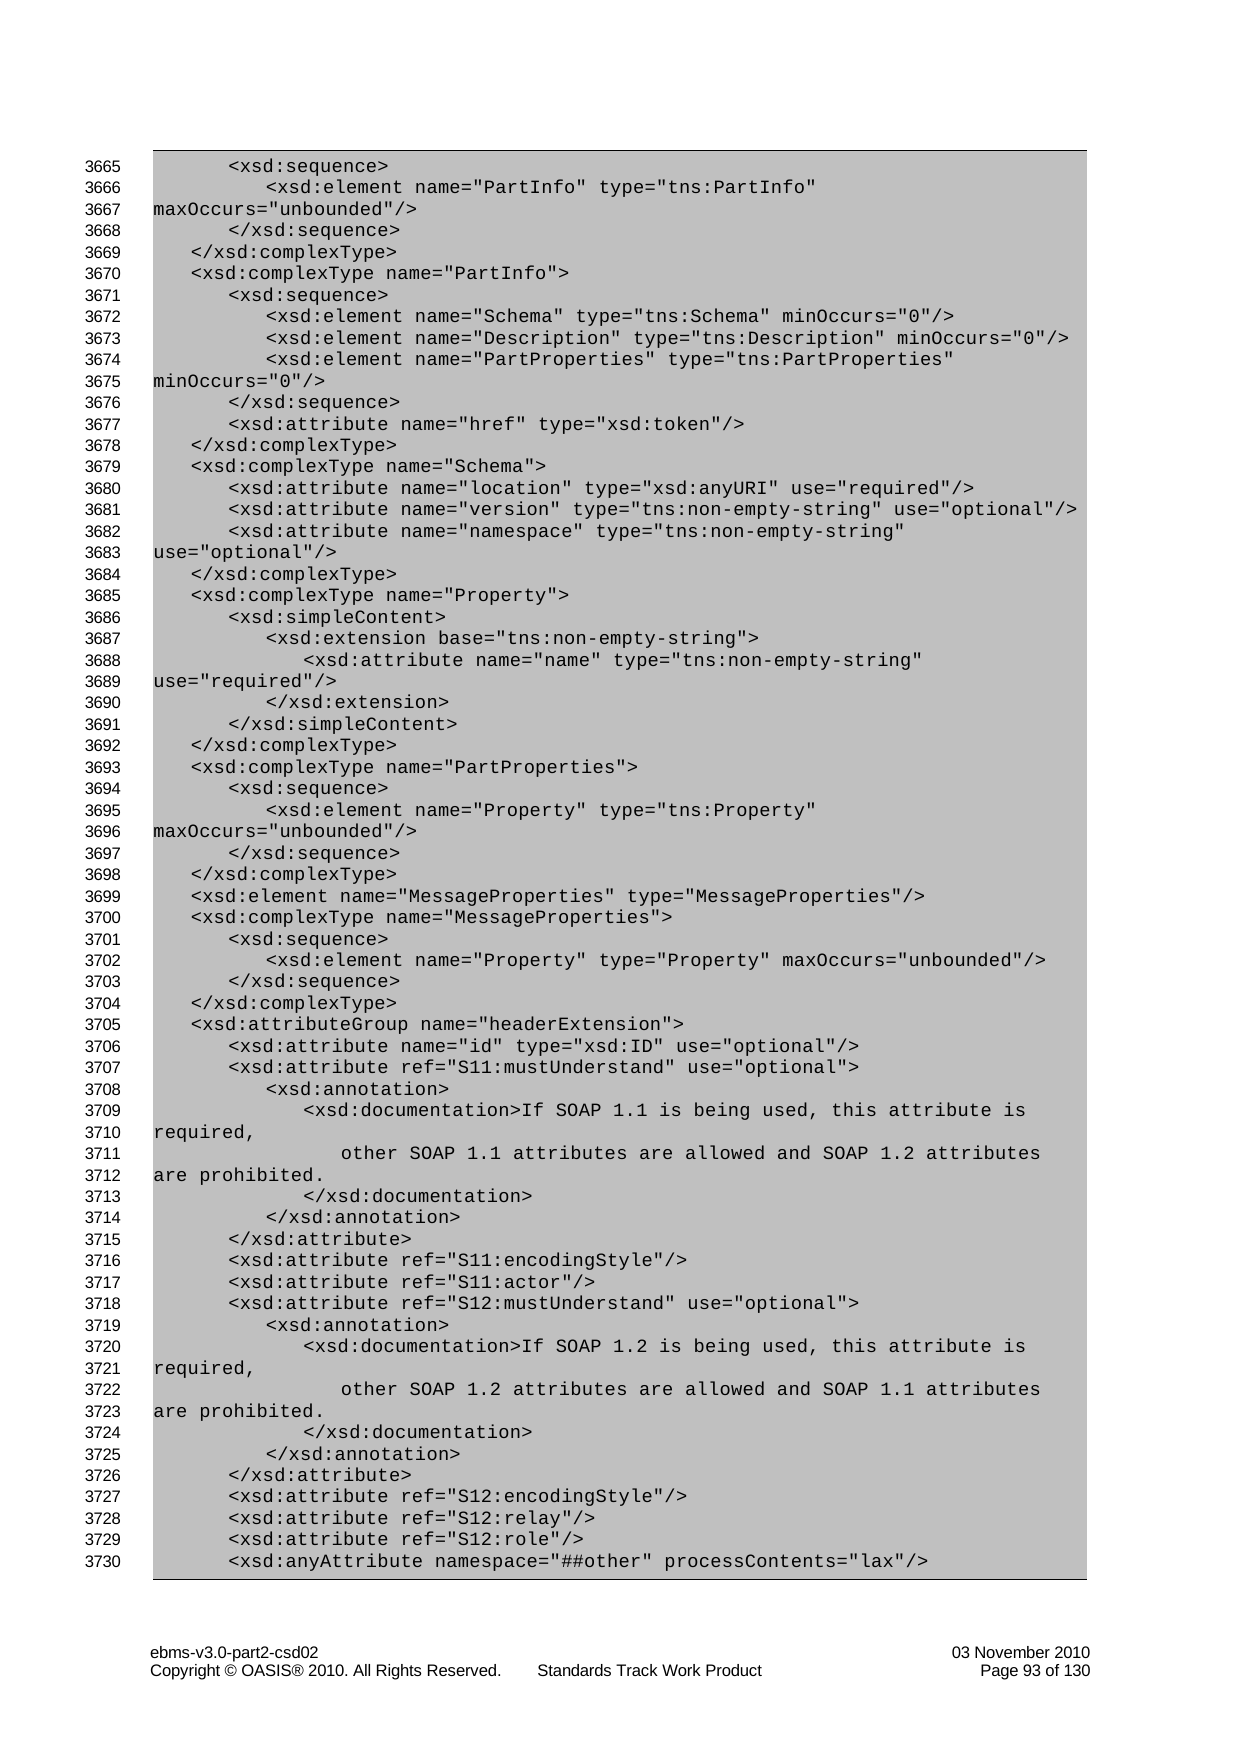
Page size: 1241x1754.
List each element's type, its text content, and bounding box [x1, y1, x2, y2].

text <xsd:attribute name="version" type="tns:non-empty-string" use="optional"/> [153, 493, 1087, 515]
text <xsd:extension base="tns:non-empty-string"> [153, 622, 1087, 643]
text </xsd:sequence> [153, 214, 1087, 236]
text other SOAP 1.1 attributes are allowed and SOAP 1.2 attributes are prohibited. [153, 1137, 1087, 1180]
text </xsd:complexType> [153, 987, 1087, 1008]
text <xsd:annotation> [153, 1309, 1087, 1330]
text </xsd:attribute> [153, 1223, 1087, 1244]
text <xsd:complexType name="PartProperties"> [153, 751, 1087, 772]
text </xsd:annotation> [153, 1437, 1087, 1459]
text </xsd:complexType> [153, 558, 1087, 579]
text <xsd:complexType name="Schema"> [153, 450, 1087, 472]
text other SOAP 1.2 attributes are allowed and SOAP 1.1 attributes are prohibited. [153, 1373, 1087, 1416]
text <xsd:element name="Schema" type="tns:Schema" minOccurs="0"/> [153, 300, 1087, 322]
text </xsd:documentation> [153, 1180, 1087, 1201]
text <xsd:attribute name="href" type="xsd:token"/> [153, 407, 1087, 429]
text <xsd:attribute name="location" type="xsd:anyURI" use="required"/> [153, 472, 1087, 493]
text <xsd:attributeGroup name="headerExtension"> [153, 1008, 1087, 1030]
text </xsd:complexType> [153, 729, 1087, 751]
text </xsd:documentation> [153, 1416, 1087, 1437]
text <xsd:element name="MessageProperties" type="MessageProperties"/> [153, 879, 1087, 901]
text <xsd:element name="Property" type="tns:Property" maxOccurs="unbounded"/> [153, 794, 1087, 837]
text <xsd:sequence> [153, 922, 1087, 944]
text <xsd:attribute name="id" type="xsd:ID" use="optional"/> [153, 1030, 1087, 1051]
text <xsd:complexType name="MessageProperties"> [153, 901, 1087, 922]
text <xsd:attribute ref="S11:mustUnderstand" use="optional"> [153, 1051, 1087, 1073]
text </xsd:attribute> [153, 1459, 1087, 1480]
text <xsd:attribute ref="S12:mustUnderstand" use="optional"> [153, 1287, 1087, 1309]
text <xsd:sequence> [153, 772, 1087, 794]
text <xsd:sequence> [153, 151, 1087, 171]
text </xsd:complexType> [153, 429, 1087, 450]
text </xsd:annotation> [153, 1201, 1087, 1223]
text <xsd:attribute name="name" type="tns:non-empty-string" use="required"/> [153, 643, 1087, 686]
text <xsd:element name="PartInfo" type="tns:PartInfo" maxOccurs="unbounded"/> [153, 171, 1087, 214]
text <xsd:sequence> [153, 279, 1087, 300]
text <xsd:documentation>If SOAP 1.1 is being used, this attribute is required, [153, 1094, 1087, 1137]
text <xsd:element name="Description" type="tns:Description" minOccurs="0"/> [153, 322, 1087, 343]
text <xsd:attribute ref="S12:role"/> [153, 1523, 1087, 1545]
text <xsd:element name="PartProperties" type="tns:PartProperties" minOccurs="0"/> [153, 343, 1087, 386]
text <xsd:attribute ref="S11:encodingStyle"/> [153, 1244, 1087, 1266]
text </xsd:sequence> [153, 386, 1087, 407]
text </xsd:complexType> [153, 236, 1087, 257]
text <xsd:simpleContent> [153, 601, 1087, 622]
text </xsd:sequence> [153, 837, 1087, 858]
text <xsd:attribute ref="S12:relay"/> [153, 1502, 1087, 1523]
text <xsd:anyAttribute namespace="##other" processContents="lax"/> [153, 1545, 1087, 1579]
text <xsd:attribute ref="S12:encodingStyle"/> [153, 1480, 1087, 1502]
text <xsd:complexType name="Property"> [153, 579, 1087, 601]
text </xsd:complexType> [153, 858, 1087, 879]
text <xsd:element name="Property" type="Property" maxOccurs="unbounded"/> [153, 944, 1087, 965]
text <xsd:attribute name="namespace" type="tns:non-empty-string" use="optional"/> [153, 515, 1087, 558]
text </xsd:sequence> [153, 965, 1087, 987]
text <xsd:complexType name="PartInfo"> [153, 257, 1087, 279]
text <xsd:documentation>If SOAP 1.2 is being used, this attribute is required, [153, 1330, 1087, 1373]
text </xsd:extension> [153, 686, 1087, 708]
text <xsd:annotation> [153, 1073, 1087, 1094]
text </xsd:simpleContent> [153, 708, 1087, 729]
text <xsd:attribute ref="S11:actor"/> [153, 1266, 1087, 1287]
